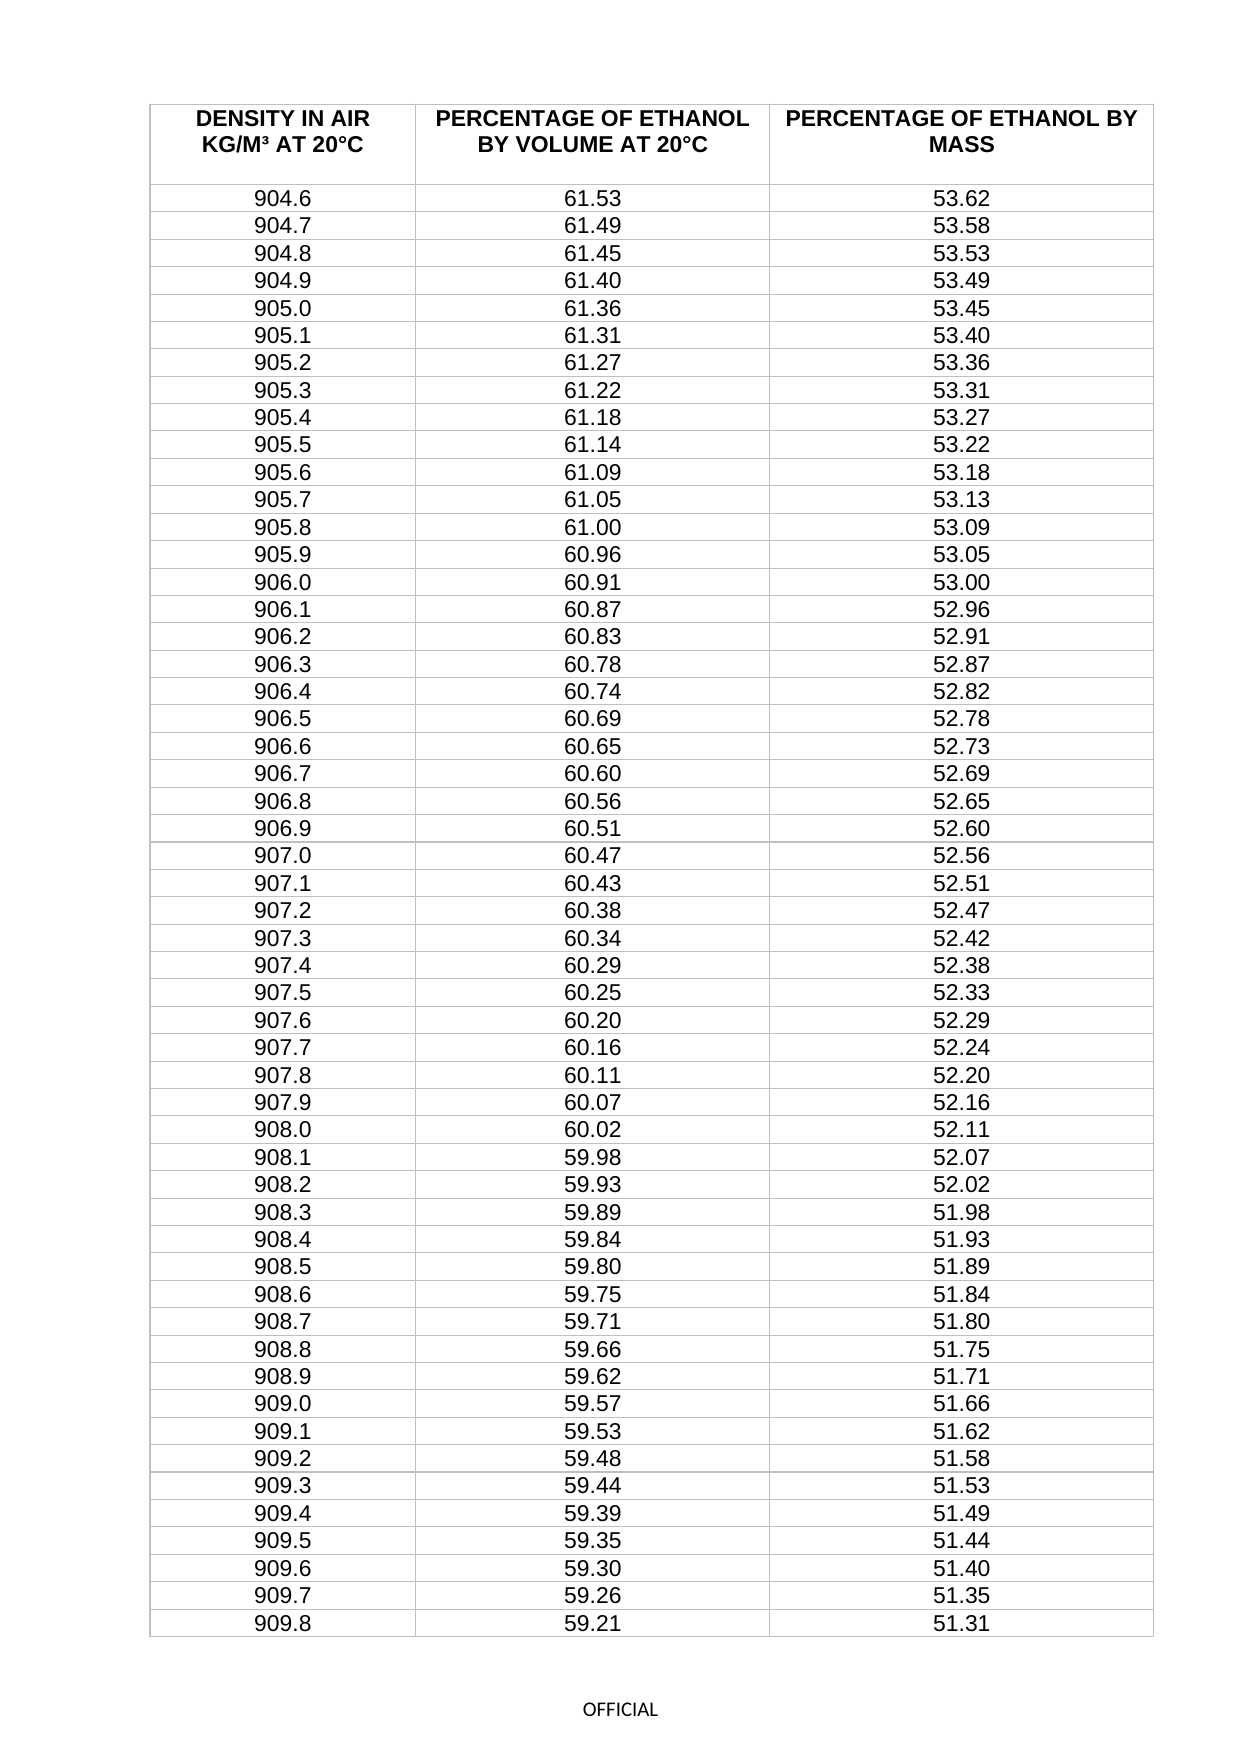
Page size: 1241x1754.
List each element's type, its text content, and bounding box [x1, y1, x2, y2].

table_cell 52.24 [770, 1034, 1153, 1061]
table_cell 60.96 [416, 541, 769, 567]
table_cell 59.75 [416, 1281, 769, 1307]
table_cell 60.02 [416, 1116, 769, 1143]
table_cell 904.8 [151, 240, 415, 266]
table_cell 53.22 [770, 431, 1153, 458]
table_cell 907.8 [151, 1062, 415, 1088]
table_cell 61.00 [416, 514, 769, 540]
table_cell 59.57 [416, 1390, 769, 1417]
table_cell 60.91 [416, 569, 769, 595]
table_cell 60.74 [416, 678, 769, 704]
table_cell 52.38 [770, 952, 1153, 978]
table_cell 59.93 [416, 1171, 769, 1197]
table_cell 51.40 [770, 1555, 1153, 1581]
table_cell 909.8 [151, 1610, 415, 1636]
table_cell 906.4 [151, 678, 415, 704]
table_cell 909.5 [151, 1527, 415, 1554]
table_cell 905.4 [151, 404, 415, 430]
table_cell 909.4 [151, 1500, 415, 1526]
table_cell 907.2 [151, 897, 415, 923]
table_cell 907.6 [151, 1007, 415, 1033]
table_cell 59.71 [416, 1308, 769, 1334]
table_cell 52.69 [770, 760, 1153, 787]
table_cell 51.98 [770, 1199, 1153, 1225]
table_cell 908.4 [151, 1226, 415, 1252]
table_cell 906.9 [151, 815, 415, 841]
table_cell 52.29 [770, 1007, 1153, 1033]
table_cell 60.29 [416, 952, 769, 978]
table_cell 59.48 [416, 1445, 769, 1471]
table_cell 60.16 [416, 1034, 769, 1061]
table_cell 52.47 [770, 897, 1153, 923]
table_cell 905.0 [151, 295, 415, 321]
table_cell 52.11 [770, 1116, 1153, 1143]
table_cell 59.98 [416, 1144, 769, 1170]
table_cell 53.05 [770, 541, 1153, 567]
table_cell 51.62 [770, 1418, 1153, 1444]
table_cell 60.07 [416, 1089, 769, 1115]
table_cell 906.7 [151, 760, 415, 787]
table_cell 60.34 [416, 925, 769, 951]
table_cell 61.49 [416, 212, 769, 239]
table_cell 905.1 [151, 322, 415, 348]
table_cell 52.56 [770, 843, 1153, 869]
table_cell 59.80 [416, 1253, 769, 1280]
table_cell 908.3 [151, 1199, 415, 1225]
table_cell 907.4 [151, 952, 415, 978]
table_cell 61.40 [416, 267, 769, 293]
table_cell 51.31 [770, 1610, 1153, 1636]
table_cell 53.09 [770, 514, 1153, 540]
table_cell 51.66 [770, 1390, 1153, 1417]
table_cell 52.16 [770, 1089, 1153, 1115]
table_cell 53.49 [770, 267, 1153, 293]
table_cell 905.5 [151, 431, 415, 458]
table_cell 906.8 [151, 788, 415, 814]
table_cell 60.69 [416, 705, 769, 732]
table_cell 61.14 [416, 431, 769, 458]
table_cell 909.1 [151, 1418, 415, 1444]
table_cell 61.18 [416, 404, 769, 430]
table_cell 60.65 [416, 733, 769, 759]
table_cell 906.2 [151, 623, 415, 649]
table_cell 61.36 [416, 295, 769, 321]
table_cell 908.8 [151, 1336, 415, 1362]
table_cell 60.43 [416, 870, 769, 896]
table_cell 906.3 [151, 651, 415, 677]
table_cell 52.20 [770, 1062, 1153, 1088]
table_cell 909.0 [151, 1390, 415, 1417]
table_cell 53.53 [770, 240, 1153, 266]
table_cell PERCENTAGE OF ETHANOL BY MASS [770, 105, 1153, 184]
table_cell 61.53 [416, 185, 769, 211]
table_cell 908.2 [151, 1171, 415, 1197]
table_cell 905.6 [151, 459, 415, 485]
table_cell 60.78 [416, 651, 769, 677]
table_cell 908.5 [151, 1253, 415, 1280]
table_cell 53.31 [770, 377, 1153, 403]
table_cell 52.65 [770, 788, 1153, 814]
table_cell 60.38 [416, 897, 769, 923]
table_cell 60.83 [416, 623, 769, 649]
table_cell 53.36 [770, 349, 1153, 376]
table_cell 59.21 [416, 1610, 769, 1636]
table_cell 59.39 [416, 1500, 769, 1526]
table_cell 52.82 [770, 678, 1153, 704]
table_cell 59.26 [416, 1582, 769, 1608]
table_cell 61.09 [416, 459, 769, 485]
table_cell 904.6 [151, 185, 415, 211]
table_cell 51.35 [770, 1582, 1153, 1608]
table_cell 60.87 [416, 596, 769, 622]
table_cell 907.0 [151, 843, 415, 869]
table_cell 51.89 [770, 1253, 1153, 1280]
table_cell 52.87 [770, 651, 1153, 677]
table_cell 59.44 [416, 1473, 769, 1499]
table_cell 904.7 [151, 212, 415, 239]
table_cell 51.53 [770, 1473, 1153, 1499]
table_cell 53.45 [770, 295, 1153, 321]
table_cell 51.58 [770, 1445, 1153, 1471]
table_cell 61.45 [416, 240, 769, 266]
table_cell 909.7 [151, 1582, 415, 1608]
table_cell 60.11 [416, 1062, 769, 1088]
table_cell 60.51 [416, 815, 769, 841]
table_cell 907.5 [151, 979, 415, 1006]
table_cell 52.78 [770, 705, 1153, 732]
table_cell 905.7 [151, 486, 415, 513]
table_cell 51.93 [770, 1226, 1153, 1252]
table_cell 52.60 [770, 815, 1153, 841]
table_cell 59.30 [416, 1555, 769, 1581]
table_cell 905.3 [151, 377, 415, 403]
table_cell 53.13 [770, 486, 1153, 513]
table_cell 907.9 [151, 1089, 415, 1115]
table_cell 51.44 [770, 1527, 1153, 1554]
table_cell 52.33 [770, 979, 1153, 1006]
table_cell 908.7 [151, 1308, 415, 1334]
table_cell 61.05 [416, 486, 769, 513]
table_cell 53.62 [770, 185, 1153, 211]
table_cell 60.25 [416, 979, 769, 1006]
table_cell 908.0 [151, 1116, 415, 1143]
table_cell 59.62 [416, 1363, 769, 1389]
table_cell DENSITY IN AIR KG/M³ AT 20°C [151, 105, 415, 184]
table_cell 61.31 [416, 322, 769, 348]
table_cell 53.27 [770, 404, 1153, 430]
table_cell 907.1 [151, 870, 415, 896]
table_cell 52.07 [770, 1144, 1153, 1170]
table_cell 908.9 [151, 1363, 415, 1389]
table_cell 906.6 [151, 733, 415, 759]
table_cell 51.71 [770, 1363, 1153, 1389]
table_cell 51.75 [770, 1336, 1153, 1362]
table_cell 60.47 [416, 843, 769, 869]
table_cell 59.66 [416, 1336, 769, 1362]
table_cell 53.58 [770, 212, 1153, 239]
table_cell 60.56 [416, 788, 769, 814]
table_cell 59.53 [416, 1418, 769, 1444]
table_cell 907.7 [151, 1034, 415, 1061]
table_cell 908.1 [151, 1144, 415, 1170]
table_cell 909.2 [151, 1445, 415, 1471]
table_cell 905.8 [151, 514, 415, 540]
table_cell 52.96 [770, 596, 1153, 622]
table_cell 907.3 [151, 925, 415, 951]
table_cell 59.35 [416, 1527, 769, 1554]
table_cell 59.84 [416, 1226, 769, 1252]
table_cell 60.60 [416, 760, 769, 787]
table_cell 51.84 [770, 1281, 1153, 1307]
table_cell 906.0 [151, 569, 415, 595]
table_cell PERCENTAGE OF ETHANOL BY VOLUME AT 20°C [416, 105, 769, 184]
table_cell 52.91 [770, 623, 1153, 649]
table_cell 52.42 [770, 925, 1153, 951]
table_cell 906.5 [151, 705, 415, 732]
table_cell 52.51 [770, 870, 1153, 896]
table_cell 61.27 [416, 349, 769, 376]
table_cell 53.18 [770, 459, 1153, 485]
table_cell 59.89 [416, 1199, 769, 1225]
table_cell 909.3 [151, 1473, 415, 1499]
table_cell 905.2 [151, 349, 415, 376]
table_cell 60.20 [416, 1007, 769, 1033]
table_cell 61.22 [416, 377, 769, 403]
table_cell 51.49 [770, 1500, 1153, 1526]
table_cell 909.6 [151, 1555, 415, 1581]
table_cell 906.1 [151, 596, 415, 622]
table_cell 904.9 [151, 267, 415, 293]
table_cell 52.02 [770, 1171, 1153, 1197]
table_cell 51.80 [770, 1308, 1153, 1334]
table_cell 905.9 [151, 541, 415, 567]
table_cell 52.73 [770, 733, 1153, 759]
table_cell 908.6 [151, 1281, 415, 1307]
table_cell 53.00 [770, 569, 1153, 595]
table_cell 53.40 [770, 322, 1153, 348]
